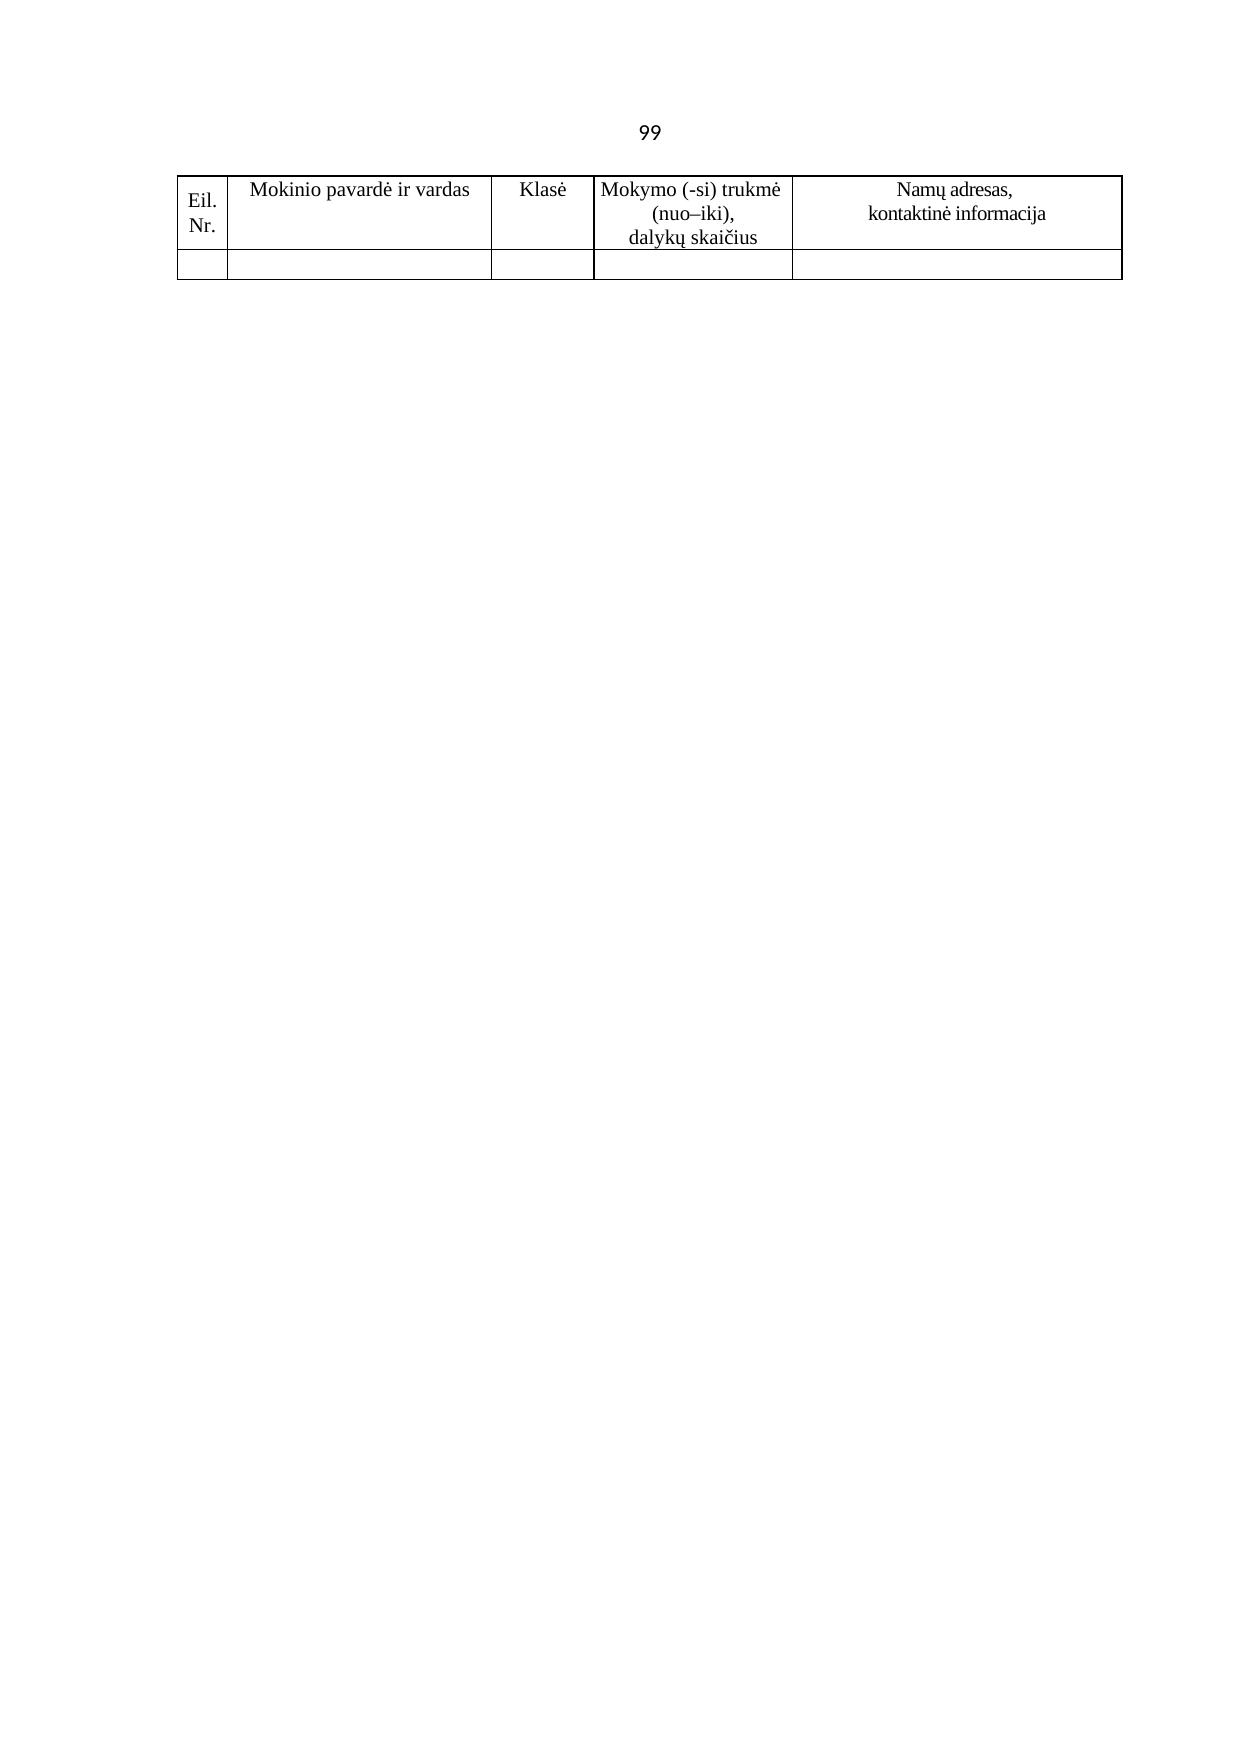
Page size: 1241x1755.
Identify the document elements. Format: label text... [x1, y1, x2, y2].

table_cell [228, 250, 491, 279]
table_header Klasė [492, 177, 593, 249]
table_header Mokinio pavardė ir vardas [228, 177, 491, 249]
table_header Namų adresas, kontaktinė informacija [793, 177, 1121, 249]
table_cell [793, 250, 1121, 279]
table_cell [223, 250, 227, 279]
table_cell [492, 250, 593, 279]
table_header Eil. Nr. [178, 177, 227, 249]
table_cell [595, 250, 792, 279]
